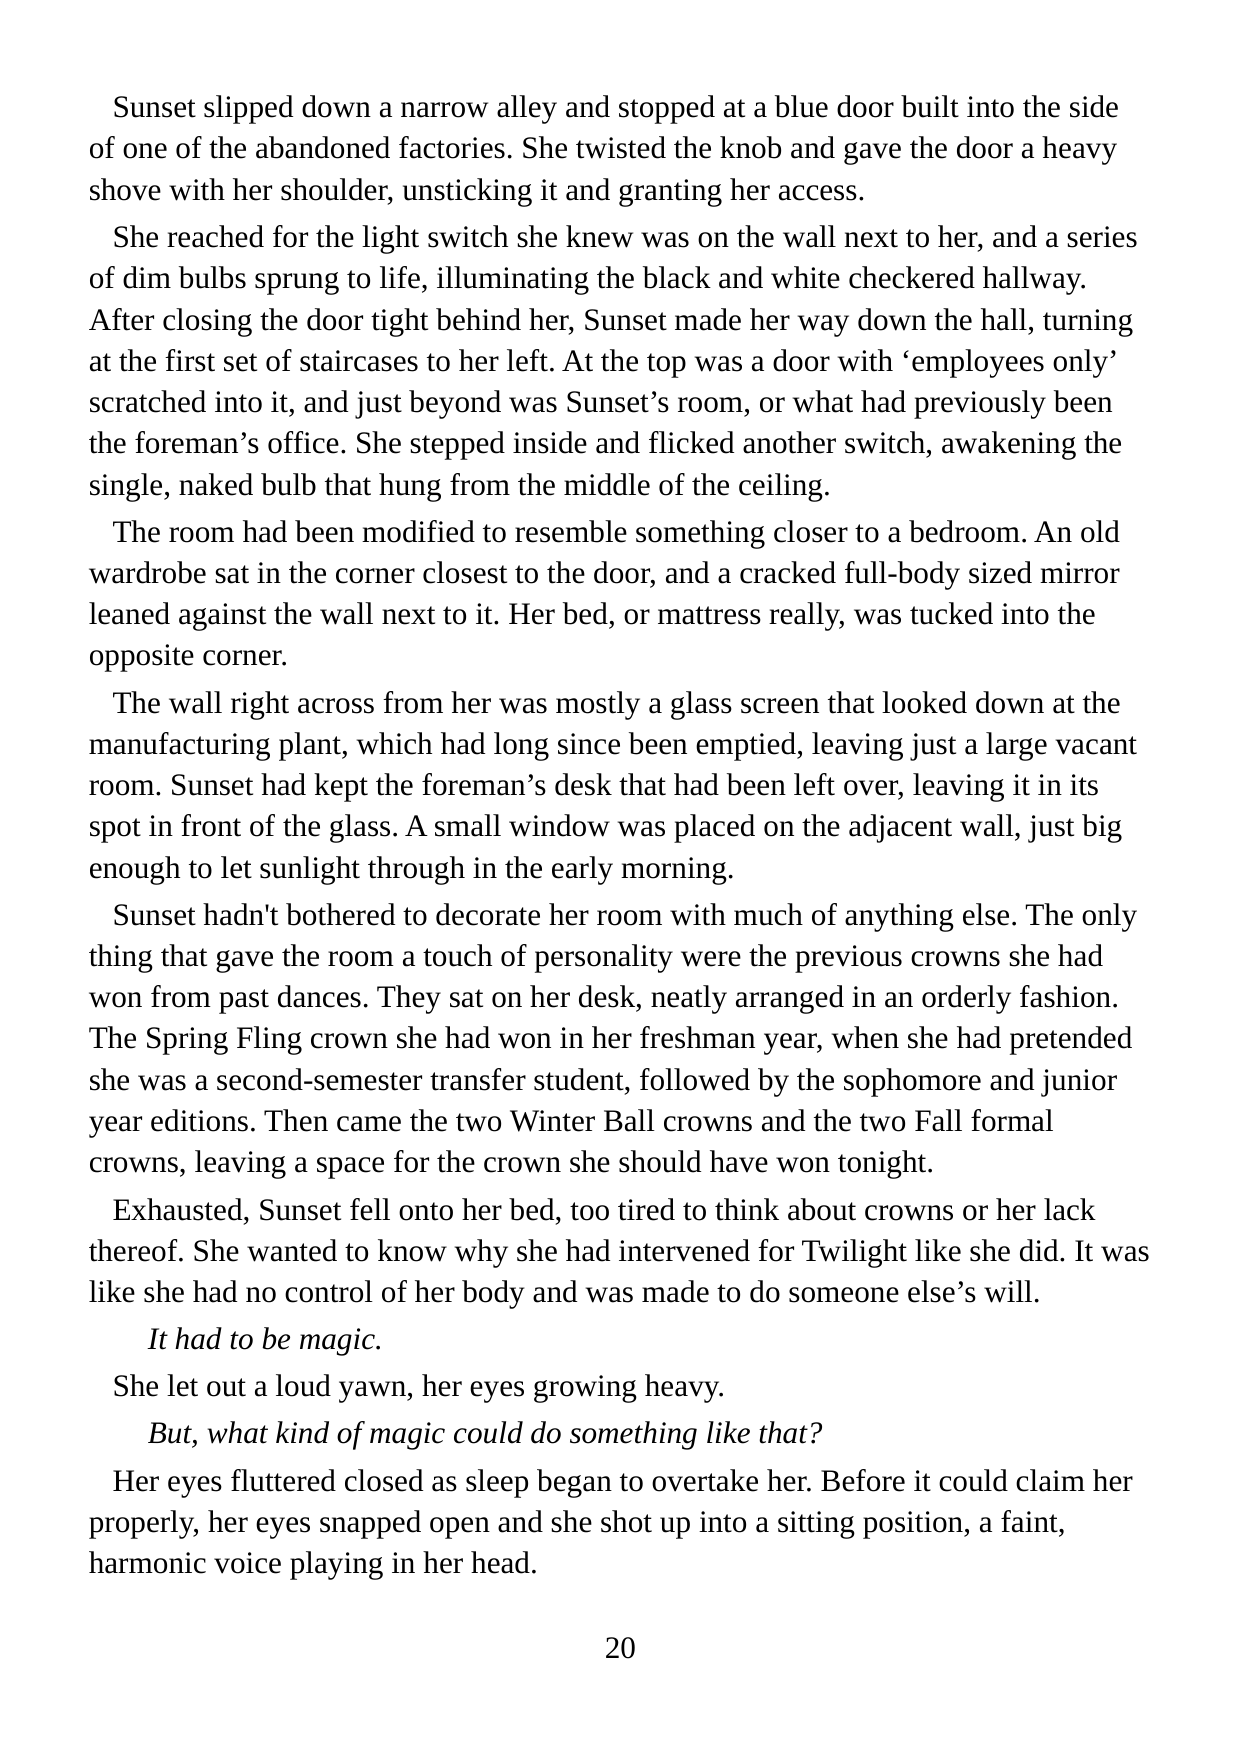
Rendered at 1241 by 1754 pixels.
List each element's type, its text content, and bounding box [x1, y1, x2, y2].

text She let out a loud yawn, her eyes growing heavy. [88, 1368, 1152, 1403]
text The room had been modified to resemble something closer to a bedroom. An old wardrobe sat in the corner closest to the door, and a cracked full-body sized mirror leaned against the wall next to it. Her bed, or mattress really, was tucked into the opposite corner. [88, 513, 1152, 673]
text But, what kind of magic could do something like that? [88, 1415, 1152, 1451]
text Sunset slipped down a narrow alley and stopped at a blue door built into the side of one of the abandoned factories. She twisted the knob and gave the door a heavy shove with her shoulder, unsticking it and granting her access. [88, 88, 1152, 207]
text Sunset hadn't bothered to decorate her room with much of anything else. The only thing that gave the room a touch of personality were the previous crowns she had won from past dances. They sat on her desk, neatly arranged in an orderly fashion. The Spring Fling crown she had won in her freshman year, when she had pretended she was a second-semester transfer student, followed by the sophomore and junior year editions. Then came the two Winter Ball crowns and the two Fall formal crowns, leaving a space for the crown she should have won tonight. [88, 896, 1152, 1179]
text Her eyes fluttered closed as sleep began to overtake her. Before it could claim her properly, her eyes snapped open and she shot up into a sitting position, a faint, harmonic voice playing in her head. [88, 1462, 1152, 1580]
text She reached for the light switch she knew was on the wall next to her, and a series of dim bulbs sprung to life, illuminating the black and white checkered hallway. After closing the door tight behind her, Sunset made her way down the hall, turning at the first set of staircases to her left. At the top was a door with ‘employees only’ scratched into it, and just beyond was Sunset’s room, or what had previously been the foreman’s office. She stepped inside and flicked another switch, awakening the single, naked bulb that hung from the middle of the ceiling. [88, 218, 1152, 502]
text The wall right across from her was mostly a glass screen that looked down at the manufacturing plant, which had long since been emptied, leaving just a large vacant room. Sunset had kept the foreman’s desk that had been left over, leaving it in its spot in front of the glass. A small window was placed on the adjacent wall, just big enough to let sunlight through in the early morning. [88, 684, 1152, 885]
text Exhausted, Sunset fell onto her bed, too tired to think about crowns or her lack thereof. She wanted to know why she had intervened for Twilight like she did. It was like she had no control of her body and was made to do someone else’s will. [88, 1191, 1152, 1309]
text It had to be magic. [88, 1320, 1152, 1356]
